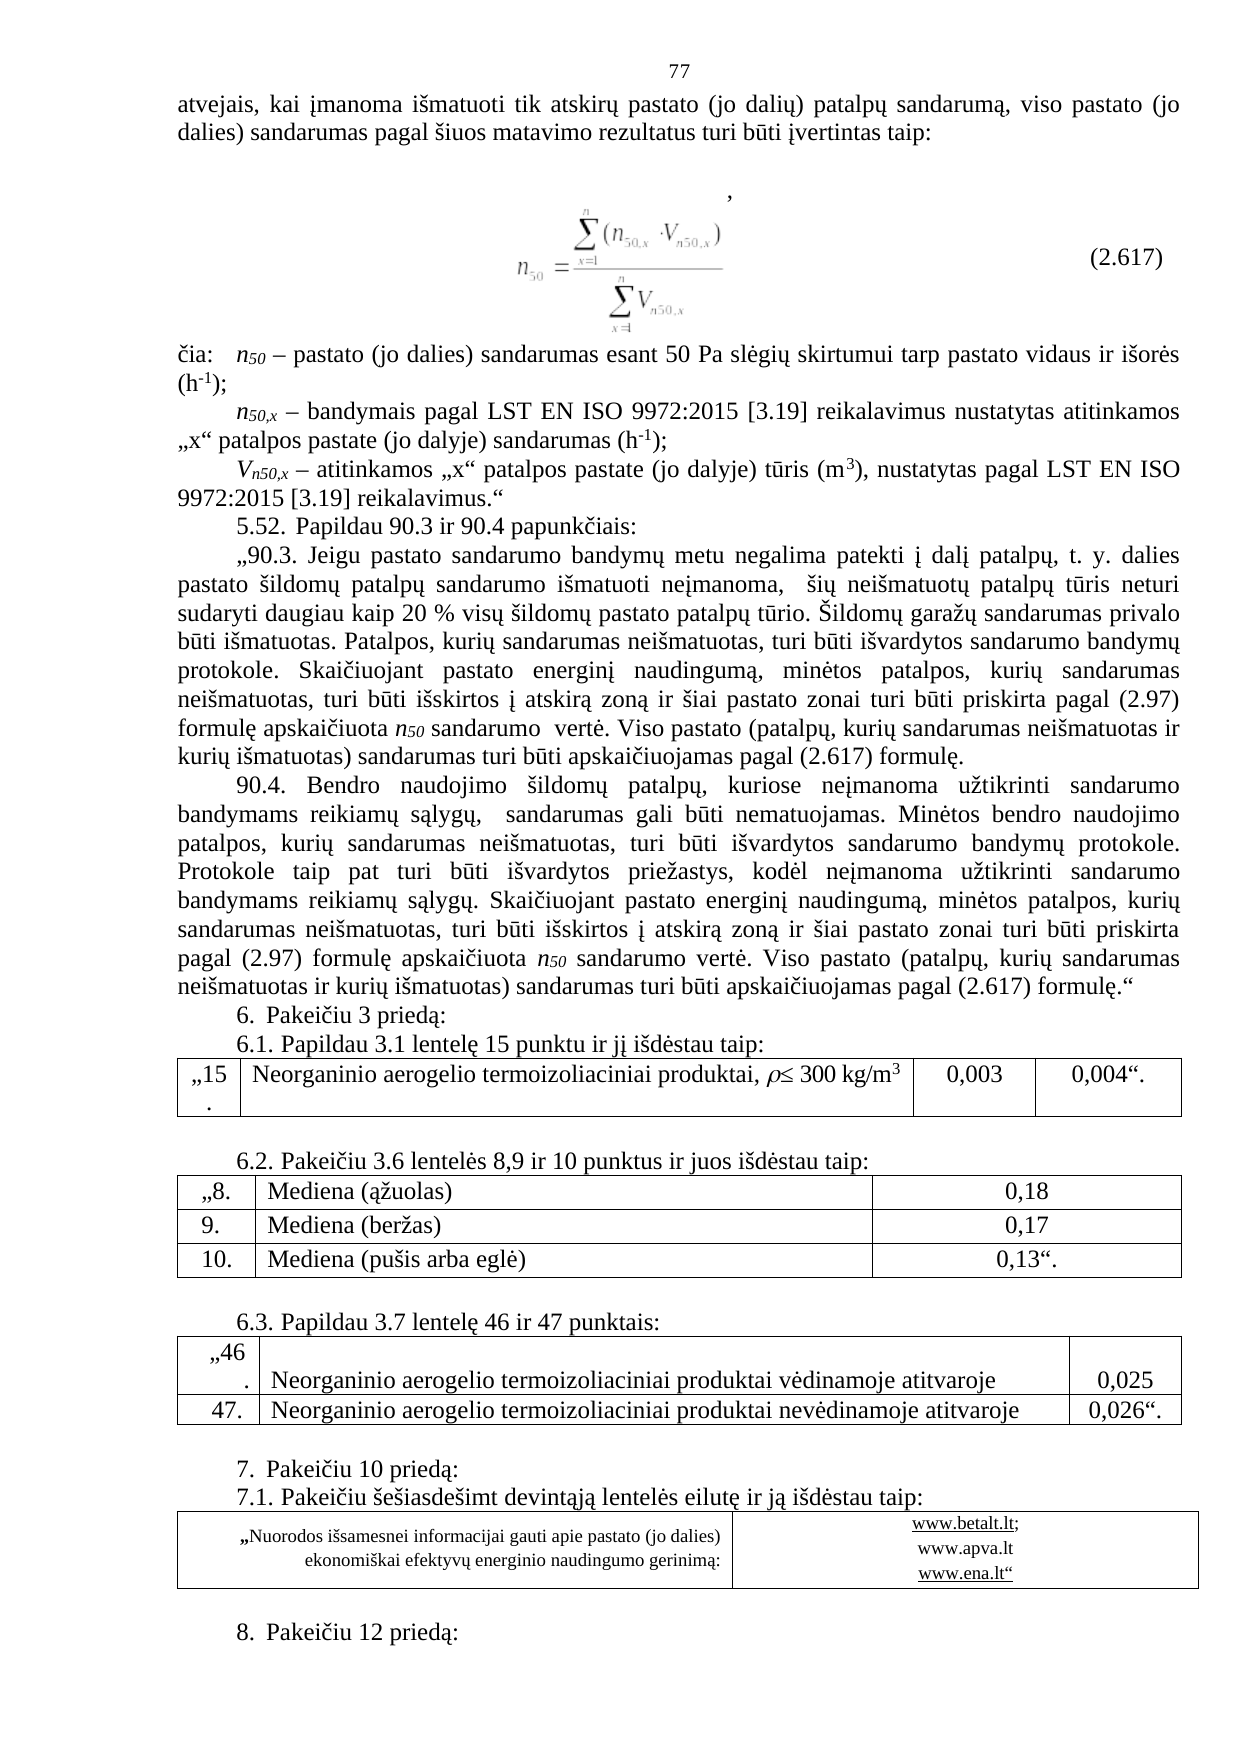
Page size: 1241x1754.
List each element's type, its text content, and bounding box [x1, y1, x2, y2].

table_cell Neorganinio aerogelio termoizoliaciniai produktai nevėdinamoje atitvaroje [260, 1395, 1069, 1424]
table_header Mediena (ąžuolas) [256, 1176, 872, 1209]
text 6.1. Papildau 3.1 lentelę 15 punktu ir jį išdėstau taip: [236, 1029, 1181, 1058]
text čia: n50 – pastato (jo dalies) sandarumas esant 50 Pa slėgių skirtumui tarp pastato vidaus ir išorės (h-1); [177, 339, 1181, 396]
text 6.2. Pakeičiu 3.6 lentelės 8,9 ir 10 punktus ir juos išdėstau taip: [236, 1146, 1181, 1175]
table_header (2.617) [1070, 175, 1174, 339]
text 7. Pakeičiu 10 priedą: [236, 1454, 1181, 1482]
table_header 0,025 [1070, 1337, 1181, 1394]
text 90.4. Bendro naudojimo šildomų patalpų, kuriose neįmanoma užtikrinti sandarumo bandymams reikiamų sąlygų, sandarumas gali būti nematuojamas. Minėtos bendro naudojimo patalpos, kurių sandarumas neišmatuotas, turi būti išvardytos sandarumo bandymų protokole. Protokole taip pat turi būti išvardytos priežastys, kodėl neįmanoma užtikrinti sandarumo bandymams reikiamų sąlygų. Skaičiuojant pastato energinį naudingumą, minėtos patalpos, kurių sandarumas neišmatuotas, turi būti išskirtos į atskirą zoną ir šiai pastato zonai turi būti priskirta pagal (2.97) formulę apskaičiuota n50 sandarumo vertė. Viso pastato (patalpų, kurių sandarumas neišmatuotas ir kurių išmatuotas) sandarumas turi būti apskaičiuojamas pagal (2.617) formulę.“ [177, 770, 1181, 1000]
text Vn50,x – atitinkamos „x“ patalpos pastate (jo dalyje) tūris (m3), nustatytas pagal LST EN ISO 9972:2015 [3.19] reikalavimus.“ [177, 454, 1181, 511]
table_header 0,003 [914, 1059, 1035, 1116]
text „90.3. Jeigu pastato sandarumo bandymų metu negalima patekti į dalį patalpų, t. y. dalies pastato šildomų patalpų sandarumo išmatuoti neįmanoma, šių neišmatuotų patalpų tūris neturi sudaryti daugiau kaip 20 % visų šildomų pastato patalpų tūrio. Šildomų garažų sandarumas privalo būti išmatuotas. Patalpos, kurių sandarumas neišmatuotas, turi būti išvardytos sandarumo bandymų protokole. Skaičiuojant pastato energinį naudingumą, minėtos patalpos, kurių sandarumas neišmatuotas, turi būti išskirtos į atskirą zoną ir šiai pastato zonai turi būti priskirta pagal (2.97) formulę apskaičiuota n50 sandarumo vertė. Viso pastato (patalpų, kurių sandarumas neišmatuotas ir kurių išmatuotas) sandarumas turi būti apskaičiuojamas pagal (2.617) formulę. [177, 540, 1181, 770]
text 5.52. Papildau 90.3 ir 90.4 papunkčiais: [236, 511, 1181, 540]
table_header Neorganinio aerogelio termoizoliaciniai produktai, ≤ 300 kg/m3 [241, 1059, 913, 1116]
table_cell 0,026“. [1070, 1395, 1181, 1424]
table_cell 9. [178, 1210, 255, 1243]
table_cell Mediena (pušis arba eglė) [256, 1244, 872, 1277]
table_header www.betalt.lt; www.apva.lt www.ena.lt“ [733, 1512, 1198, 1588]
text 8. Pakeičiu 12 priedą: [236, 1617, 1181, 1646]
table_cell 10. [178, 1244, 255, 1277]
table_header „Nuorodos išsamesnei informacijai gauti apie pastato (jo dalies) ekonomiškai efektyvų energinio naudingumo gerinimą: [178, 1512, 732, 1588]
table_cell 0,13“. [873, 1244, 1181, 1277]
table_header „8. [178, 1176, 255, 1209]
table_header „15. [178, 1059, 240, 1116]
text 6.3. Papildau 3.7 lentelę 46 ir 47 punktais: [236, 1307, 1181, 1336]
text atvejais, kai įmanoma išmatuoti tik atskirų pastato (jo dalių) patalpų sandarumą, viso pastato (jo dalies) sandarumas pagal šiuos matavimo rezultatus turi būti įvertintas taip: [177, 89, 1181, 146]
text 7.1. Pakeičiu šešiasdešimt devintąją lentelės eilutę ir ją išdėstau taip: [236, 1482, 1181, 1511]
table_cell Mediena (beržas) [256, 1210, 872, 1243]
table_header 0,18 [873, 1176, 1181, 1209]
text n50,x – bandymais pagal LST EN ISO 9972:2015 [3.19] reikalavimus nustatytas atitinkamos „x“ patalpos pastate (jo dalyje) sandarumas (h-1); [177, 396, 1181, 454]
text 6. Pakeičiu 3 priedą: [236, 1000, 1181, 1029]
table_cell 47. [178, 1395, 259, 1424]
table_header Neorganinio aerogelio termoizoliaciniai produktai vėdinamoje atitvaroje [260, 1337, 1069, 1394]
table_cell 0,17 [873, 1210, 1181, 1243]
table_header „46. [178, 1337, 259, 1394]
table_header 0,004“. [1036, 1059, 1181, 1116]
table_header , [177, 175, 1070, 339]
